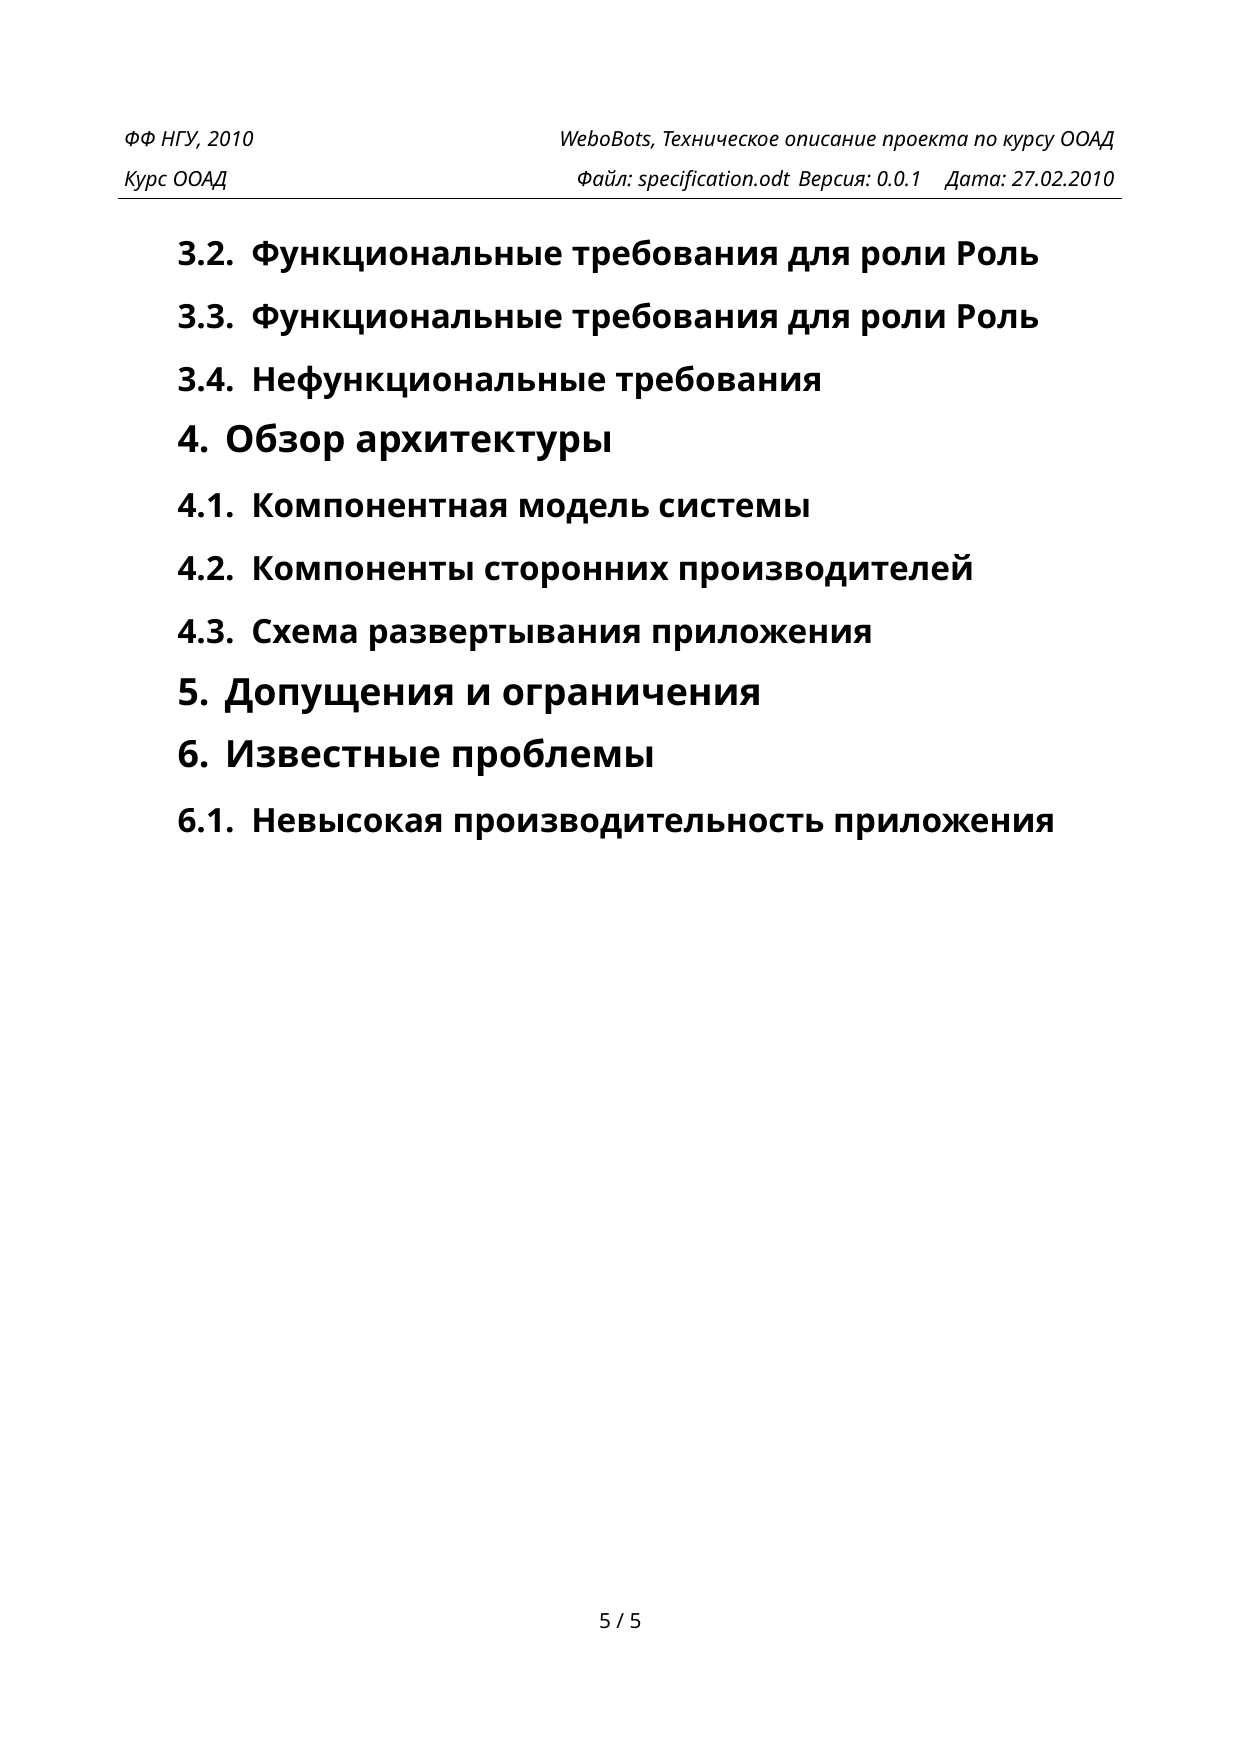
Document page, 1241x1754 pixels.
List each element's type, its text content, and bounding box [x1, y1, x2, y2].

subtitle Невысокая производительность приложения [177, 796, 1063, 842]
subtitle Обзор архитектуры [177, 413, 1063, 464]
subtitle Нефункциональные требования [177, 356, 1063, 401]
subtitle Функциональные требования для роли Роль [177, 229, 1063, 275]
subtitle Схема развертывания приложения [177, 608, 1063, 653]
subtitle Компоненты сторонних производителей [177, 544, 1063, 590]
subtitle Допущения и ограничения [177, 665, 1063, 716]
subtitle Функциональные требования для роли Роль [177, 292, 1063, 338]
subtitle Известные проблемы [177, 728, 1063, 779]
subtitle Компонентная модель системы [177, 481, 1063, 527]
